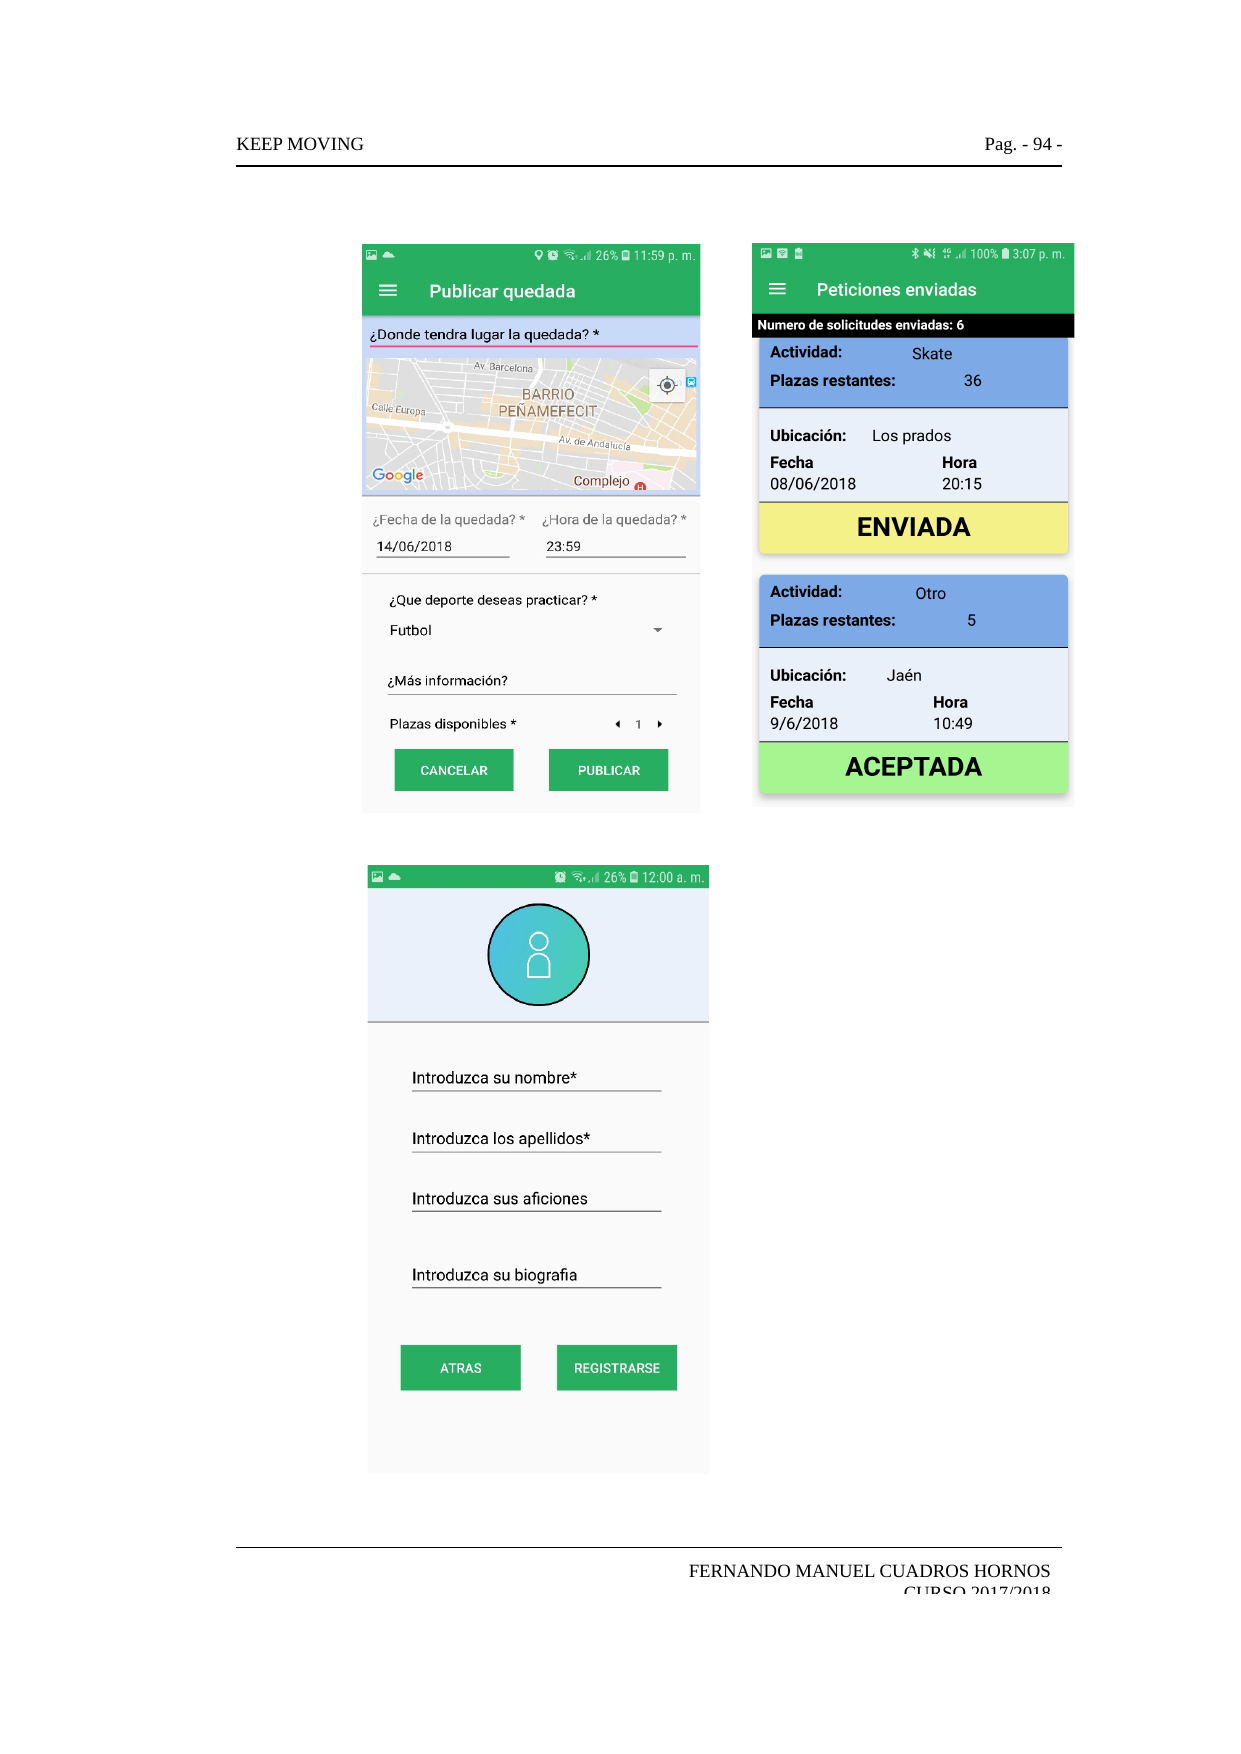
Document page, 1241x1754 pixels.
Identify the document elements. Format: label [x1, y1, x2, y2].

picture [367, 865, 709, 1474]
picture [752, 243, 1075, 807]
picture [362, 244, 701, 813]
